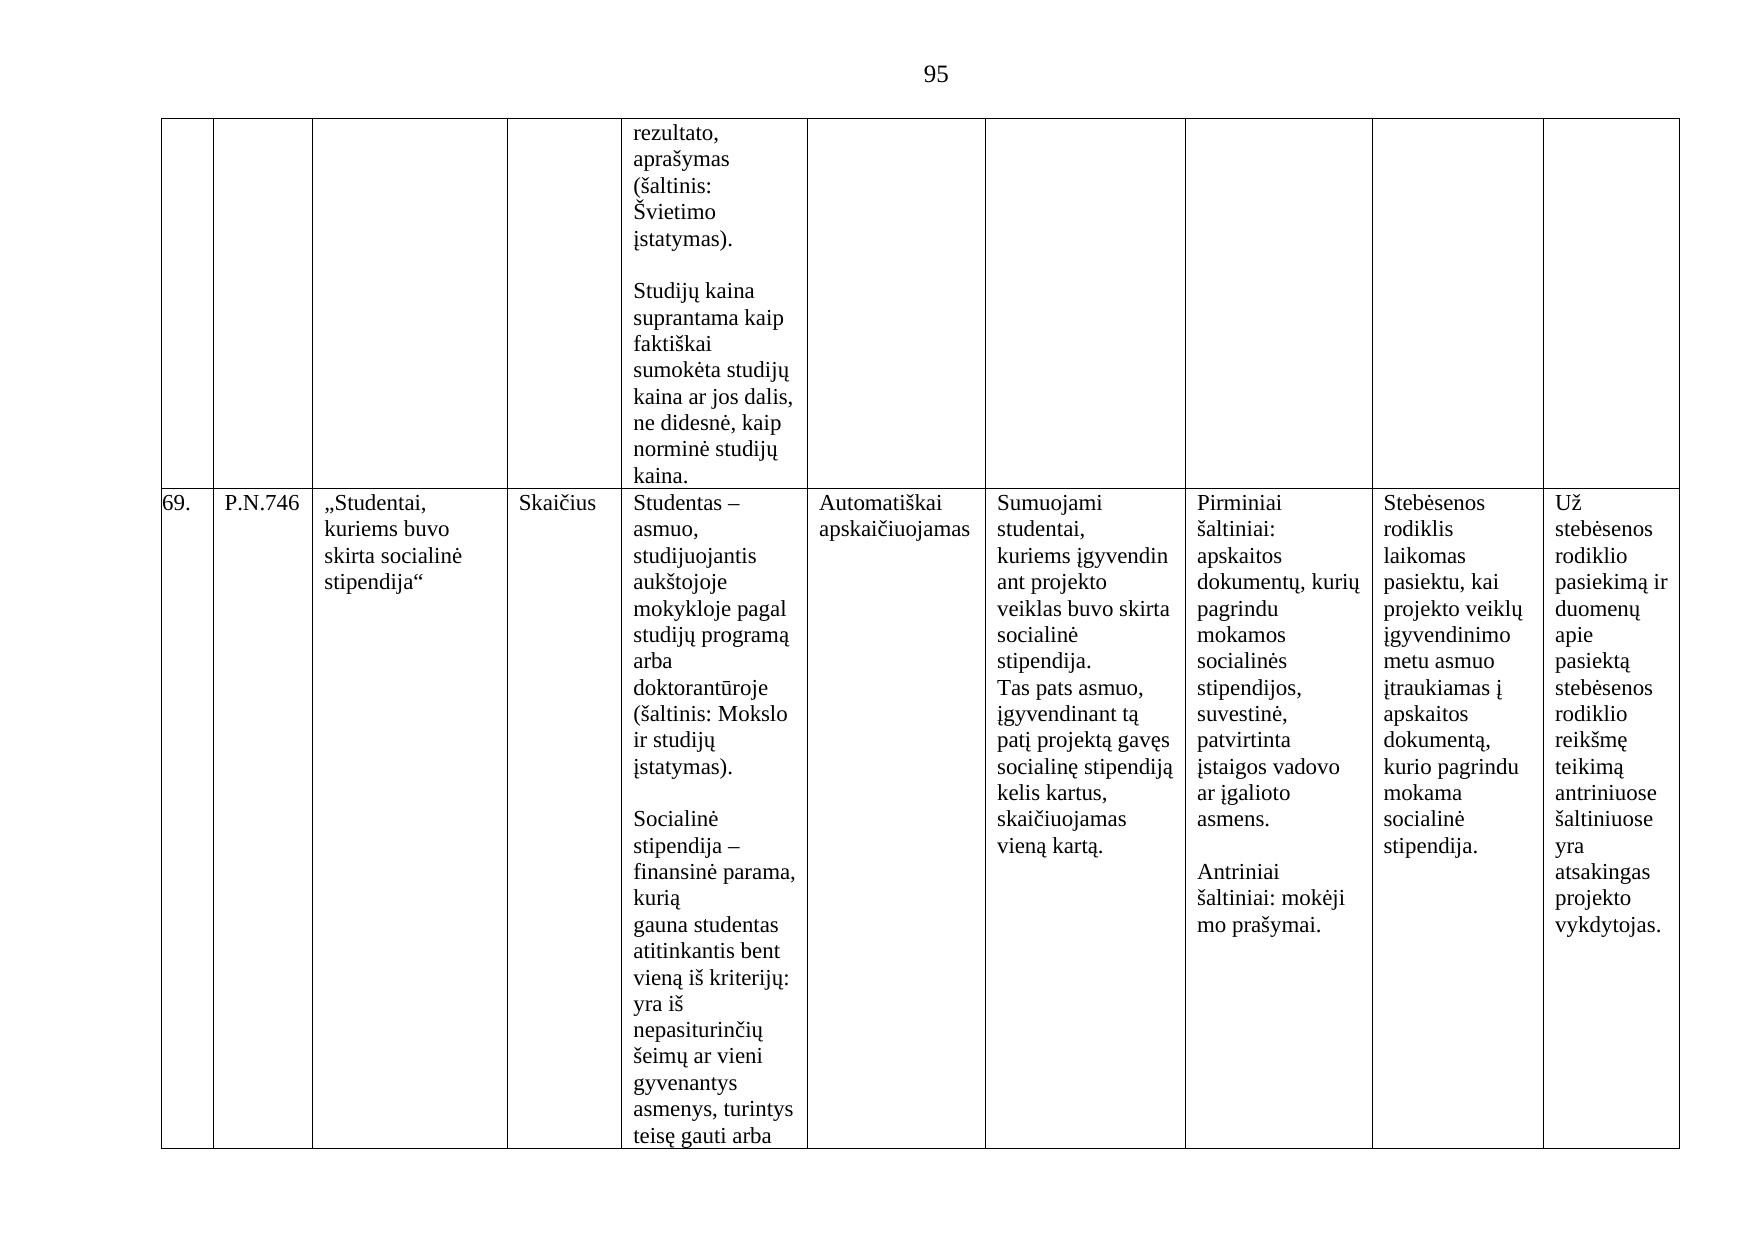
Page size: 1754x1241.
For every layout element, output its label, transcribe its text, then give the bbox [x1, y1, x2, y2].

table_cell [986, 119, 1185, 488]
table_cell Už stebėsenos rodiklio pasiekimą ir duomenų apie pasiektą stebėsenos rodiklio reikšmę teikimą antriniuose šaltiniuose yra atsakingas projekto vykdytojas. [1544, 489, 1679, 1148]
table_cell [313, 119, 507, 488]
table_cell [1186, 119, 1372, 488]
table_cell P.N.746 [214, 489, 312, 1148]
table_cell [508, 119, 621, 488]
table_cell [1373, 119, 1543, 488]
table_cell Stebėsenos rodiklis laikomas pasiektu, kai projekto veiklų įgyvendinimo metu asmuo įtraukiamas į apskaitos dokumentą, kurio pagrindu mokama socialinė stipendija. [1373, 489, 1543, 1148]
table_cell Pirminiai šaltiniai: apskaitos dokumentų, kurių pagrindu mokamos socialinės stipendijos, suvestinė, patvirtinta įstaigos vadovo ar įgalioto asmens. Antriniai šaltiniai: mokėjimo prašymai. [1186, 489, 1372, 1148]
table_cell „Studentai, kuriems buvo skirta socialinė stipendija“ [313, 489, 507, 1148]
table_cell rezultato, aprašymas (šaltinis: Švietimo įstatymas). Studijų kaina suprantama kaip faktiškai sumokėta studijų kaina ar jos dalis, ne didesnė, kaip norminė studijų kaina. [622, 119, 807, 488]
table_cell [162, 119, 213, 488]
table_cell [1544, 119, 1679, 488]
table_cell [214, 119, 312, 488]
table_cell 69. [162, 489, 213, 1148]
table_cell [808, 119, 985, 488]
table_cell Studentas – asmuo, studijuojantis aukštojoje mokykloje pagal studijų programą arba doktorantūroje (šaltinis: Mokslo ir studijų įstatymas). Socialinė stipendija – finansinė parama, kurią gauna studentas atitinkantis bent vieną iš kriterijų: yra iš nepasiturinčių šeimų ar vieni gyvenantys asmenys, turintys teisę gauti arba [622, 489, 807, 1148]
table_cell Automatiškai apskaičiuojamas [808, 489, 985, 1148]
table_cell Skaičius [508, 489, 621, 1148]
table_cell Sumuojami studentai, kuriems įgyvendinant projekto veiklas buvo skirta socialinė stipendija. Tas pats asmuo, įgyvendinant tą patį projektą gavęs socialinę stipendiją kelis kartus, skaičiuojamas vieną kartą. [986, 489, 1185, 1148]
